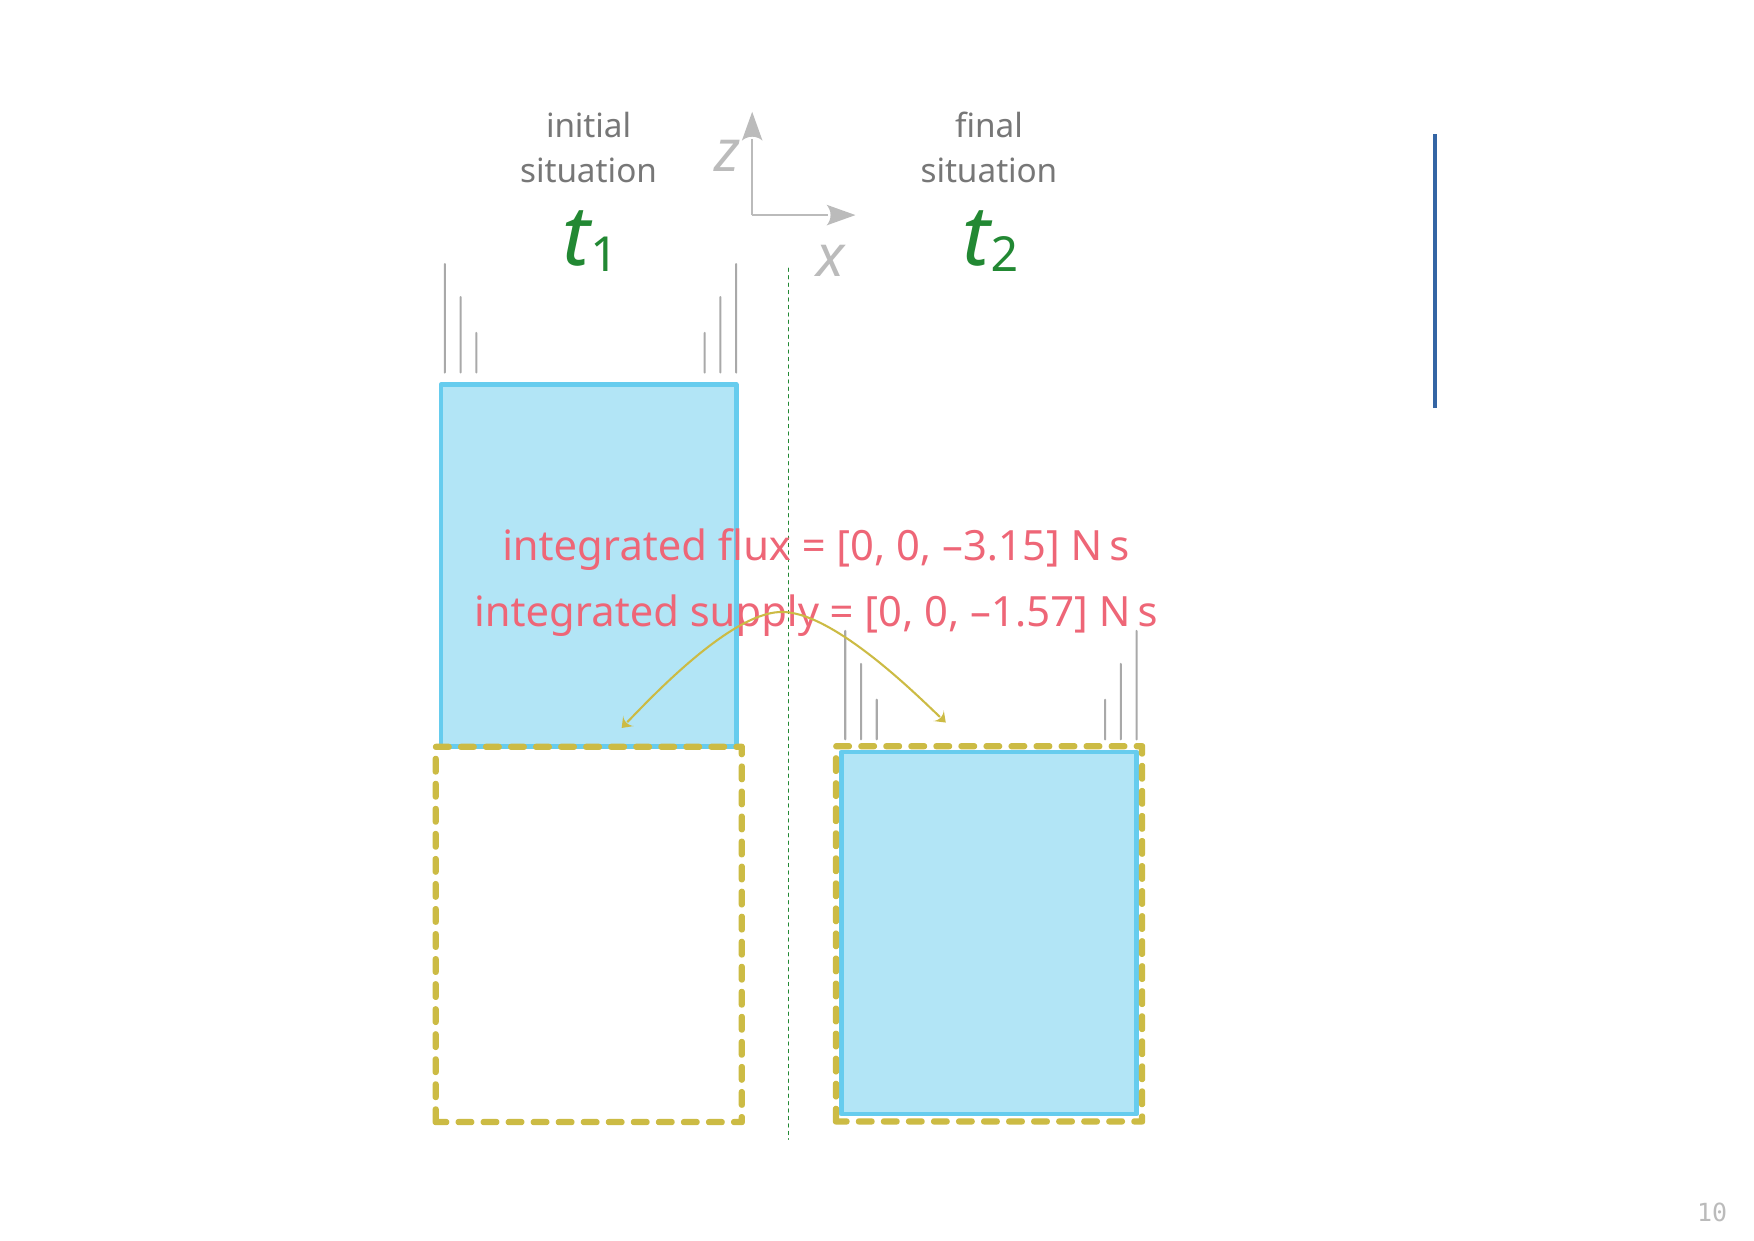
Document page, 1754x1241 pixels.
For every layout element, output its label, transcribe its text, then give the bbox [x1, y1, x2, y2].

text_box [738, 863, 745, 883]
text_box [432, 1056, 439, 1076]
text_box [981, 1118, 1000, 1125]
text_box [1058, 743, 1078, 750]
text_box [432, 855, 439, 875]
text_box [738, 988, 745, 1008]
text_box x [802, 206, 862, 281]
text_box [1138, 863, 1146, 882]
text_box [1031, 1118, 1050, 1125]
text_box [738, 888, 745, 908]
text_box [983, 743, 1003, 750]
text_box [833, 743, 853, 750]
text_box [1108, 743, 1128, 750]
text_box [659, 614, 671, 623]
text_box [858, 743, 878, 750]
text_box [832, 855, 840, 875]
text_box [832, 830, 840, 850]
text_box [955, 1118, 975, 1125]
text_box [883, 743, 903, 750]
text_box [880, 1118, 900, 1125]
text_box initial situation [509, 94, 669, 176]
text_box [432, 830, 439, 850]
text_box [832, 880, 840, 900]
text_box [832, 1080, 840, 1100]
text_box [555, 1118, 575, 1126]
text_box [455, 1118, 475, 1126]
text_box [832, 1005, 840, 1025]
text_box [905, 1118, 925, 1125]
text_box [432, 1106, 450, 1126]
text_box [832, 755, 840, 775]
text_box [432, 1081, 439, 1101]
text_box [738, 763, 745, 783]
text_box [738, 1063, 745, 1083]
text_box z [699, 102, 755, 176]
text_box [1138, 1013, 1146, 1033]
text_box [1008, 743, 1028, 750]
text_box [738, 938, 745, 958]
text_box [1081, 1118, 1101, 1125]
text_box [958, 743, 978, 750]
text_box [832, 955, 840, 975]
text_box t1 [547, 176, 630, 267]
text_box [738, 963, 745, 983]
text_box [1131, 1113, 1146, 1125]
text_box [832, 1105, 850, 1125]
text_box [432, 755, 439, 775]
text_box [1083, 743, 1103, 750]
text_box [1138, 888, 1146, 907]
text_box [832, 930, 840, 950]
text_box [832, 1030, 840, 1050]
text_box [1033, 743, 1053, 750]
text_box t2 [948, 176, 1030, 267]
text_box [738, 788, 745, 808]
text_box [841, 752, 1137, 1115]
text_box [432, 981, 439, 1000]
text_box [832, 1055, 840, 1075]
text_box [933, 743, 953, 750]
text_box [738, 1038, 745, 1058]
text_box [855, 1118, 875, 1125]
text_box [1138, 787, 1146, 807]
text_box [832, 980, 840, 1000]
text_box [432, 906, 439, 925]
text_box [730, 1114, 745, 1126]
text_box [1056, 1118, 1075, 1125]
text_box [597, 615, 607, 623]
text_box [1138, 988, 1146, 1008]
text_box final situation [909, 94, 1069, 176]
text_box [432, 931, 439, 950]
text_box [1138, 1038, 1146, 1058]
text_box [432, 1006, 439, 1026]
text_box [1006, 1118, 1025, 1125]
text_box [738, 838, 745, 858]
text_box [1138, 963, 1146, 983]
text_box [1138, 837, 1146, 857]
text_box [432, 780, 439, 800]
text_box [908, 743, 928, 750]
text_box [738, 1013, 745, 1033]
text_box [1138, 1063, 1146, 1083]
text_box [432, 956, 439, 975]
text_box [630, 1118, 650, 1126]
text_box [1138, 913, 1146, 932]
text_box [580, 1118, 600, 1126]
text_box [705, 1118, 725, 1126]
text_box [1133, 743, 1146, 757]
text_box [832, 905, 840, 925]
text_box [432, 384, 745, 758]
text_box integrated flux = [0, 0, –3.15] N s integrated supply = [0, 0, –1.57] N s [459, 508, 1150, 614]
text_box [530, 1118, 550, 1126]
text_box [1138, 762, 1146, 782]
text_box [930, 1118, 950, 1125]
text_box [716, 614, 728, 623]
text_box [432, 1031, 439, 1051]
text_box [505, 1118, 525, 1126]
text_box [738, 1088, 745, 1108]
text_box [1138, 812, 1146, 832]
text_box [832, 805, 840, 825]
text_box [1138, 1088, 1146, 1108]
text_box [1138, 938, 1146, 957]
text_box [555, 614, 567, 623]
text_box [432, 805, 439, 825]
text_box [832, 780, 840, 800]
text_box [738, 813, 745, 833]
text_box [655, 1118, 675, 1126]
text_box [605, 1118, 625, 1126]
text_box [680, 1118, 700, 1126]
text_box [738, 913, 745, 933]
text_box [480, 1118, 500, 1126]
text_box [1106, 1118, 1126, 1125]
text_box [432, 880, 439, 900]
